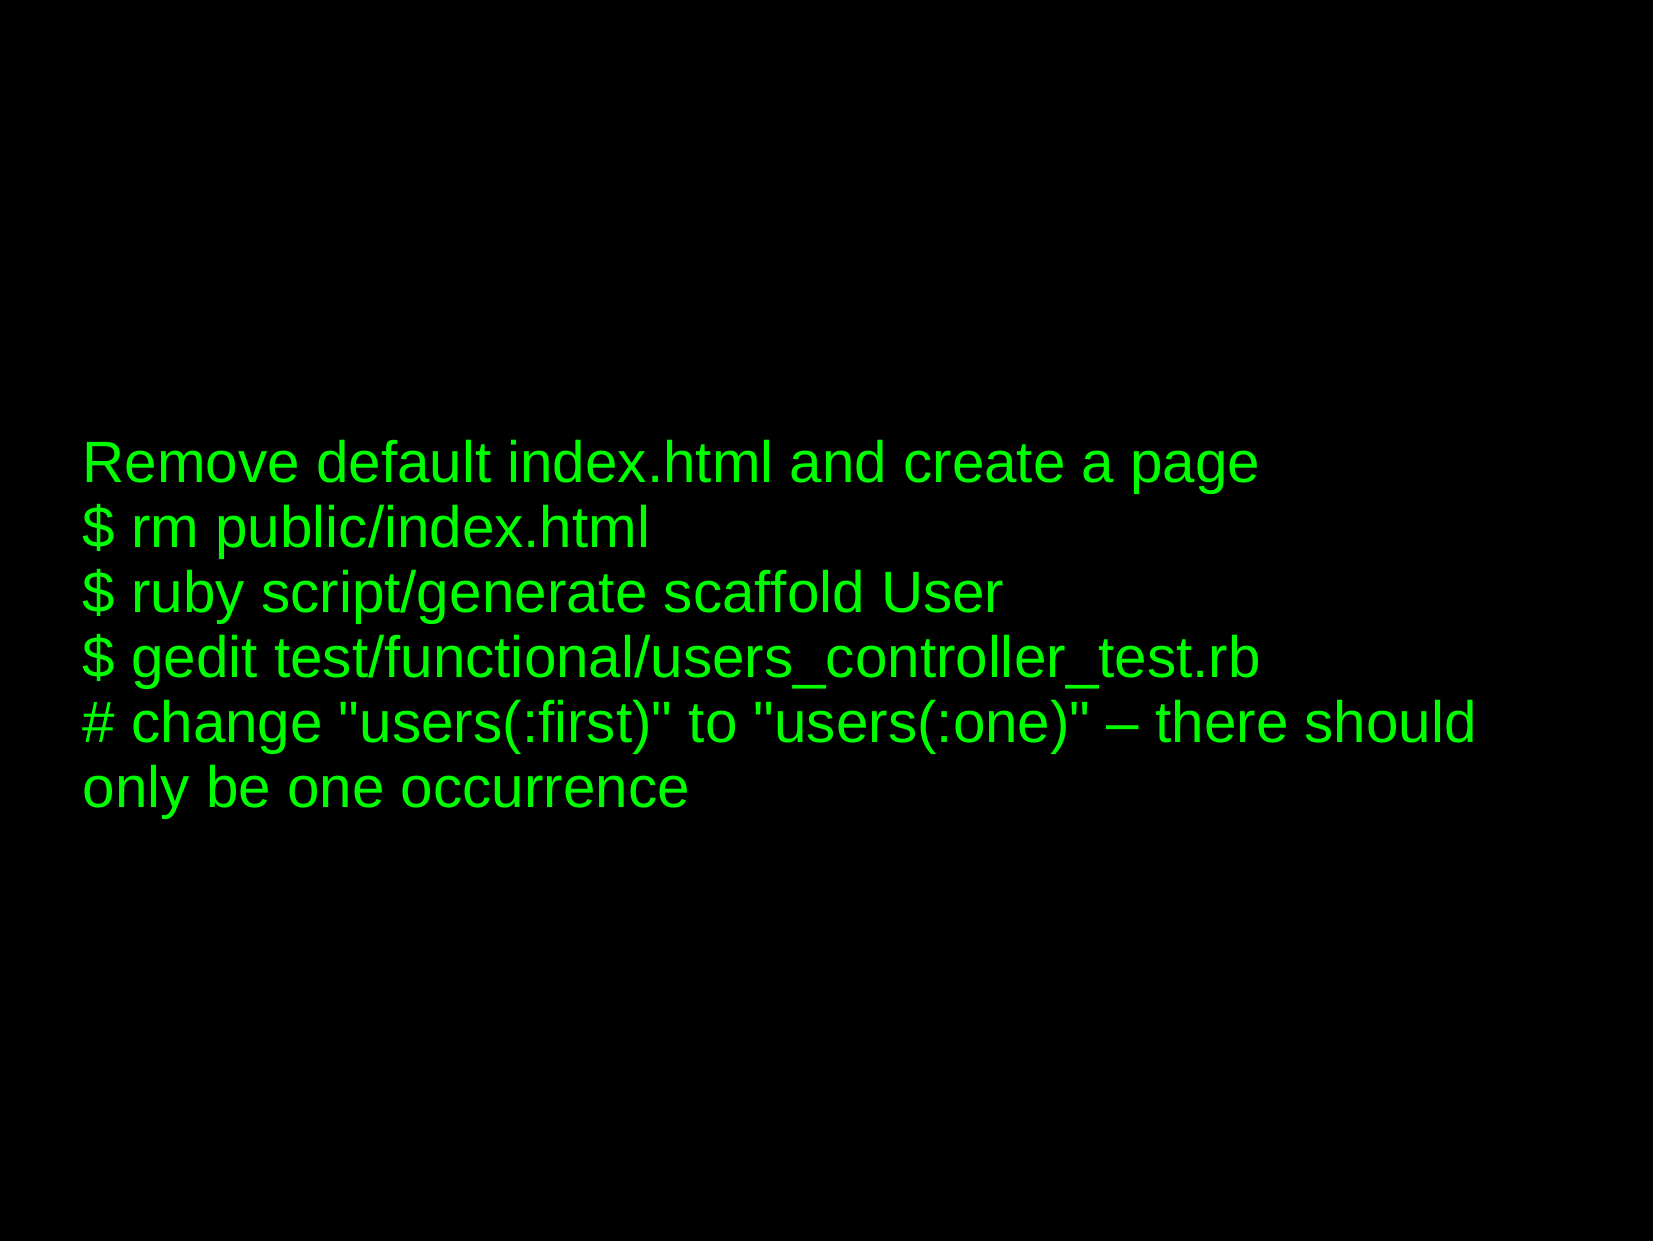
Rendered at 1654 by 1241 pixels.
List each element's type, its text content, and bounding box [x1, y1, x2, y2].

title Remove default index.html and create a page $ rm public/index.html $ ruby script/generate scaffold User $ gedit test/functional/users_controller_test.rb # change "users(:first)" to "users(:one)" – there should only be one occurrence [82, 49, 1571, 1201]
